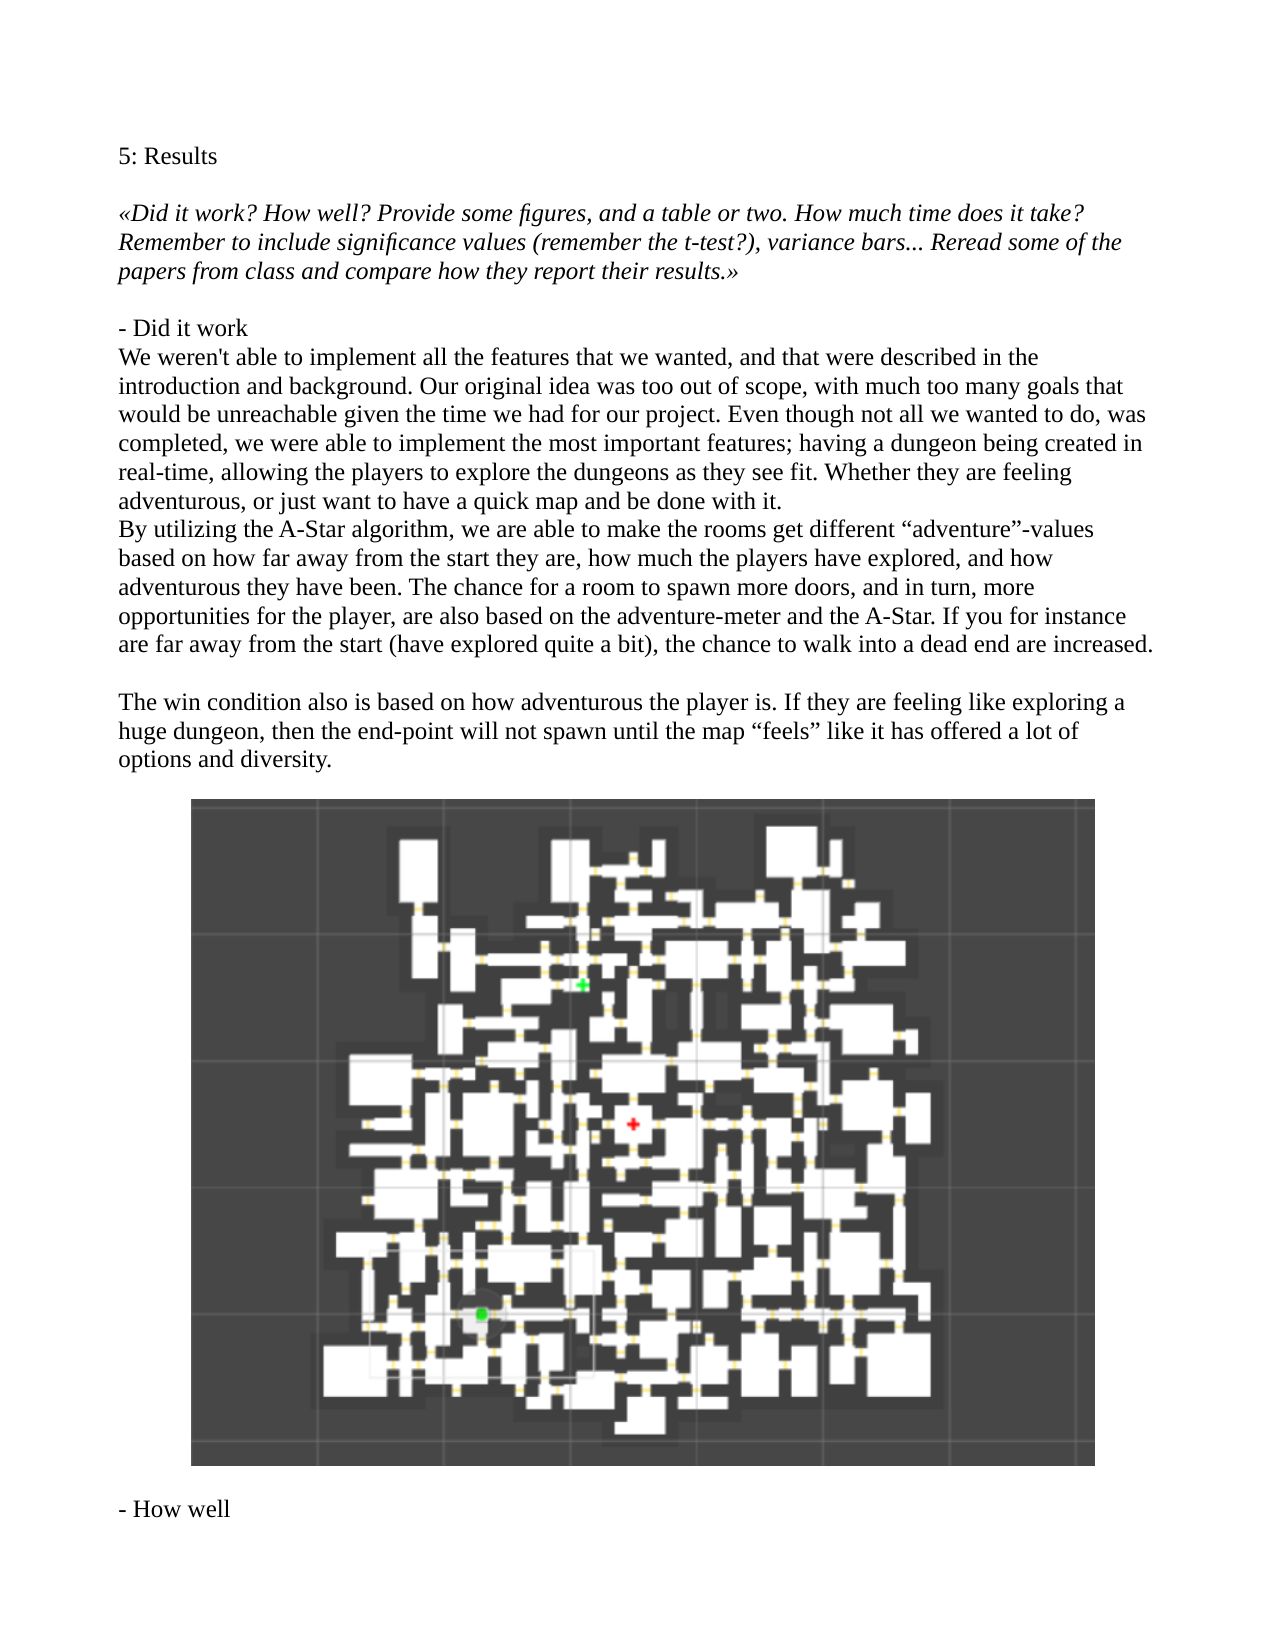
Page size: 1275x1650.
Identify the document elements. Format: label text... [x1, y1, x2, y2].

text We weren't able to implement all the features that we wanted, and that were described in the introduction and background. Our original idea was too out of scope, with much too many goals that would be unreachable given the time we had for our project. Even though not all we wanted to do, was completed, we were able to implement the most important features; having a dungeon being created in real-time, allowing the players to explore the dungeons as they see fit. Whether they are feeling adventurous, or just want to have a quick map and be done with it. [118, 342, 1157, 514]
text By utilizing the A-Star algorithm, we are able to make the rooms get different “adventure”-values based on how far away from the start they are, how much the players have explored, and how adventurous they have been. The chance for a room to spawn more doors, and in turn, more opportunities for the player, are also based on the adventure-meter and the A-Star. If you for instance are far away from the start (have explored quite a bit), the chance to walk into a dead end are increased. [118, 514, 1157, 658]
picture [191, 799, 1095, 1466]
text - How well [118, 1494, 1157, 1523]
text «Did it work? How well? Provide some ﬁgures, and a table or two. How much time does it take? Remember to include signiﬁcance values (remember the t-test?), variance bars... Reread some of the papers from class and compare how they report their results.» [118, 198, 1157, 284]
text The win condition also is based on how adventurous the player is. If they are feeling like exploring a huge dungeon, then the end-point will not spawn until the map “feels” like it has offered a lot of options and diversity. [118, 687, 1157, 773]
text 5: Results [118, 141, 1157, 169]
text - Did it work [118, 313, 1157, 342]
